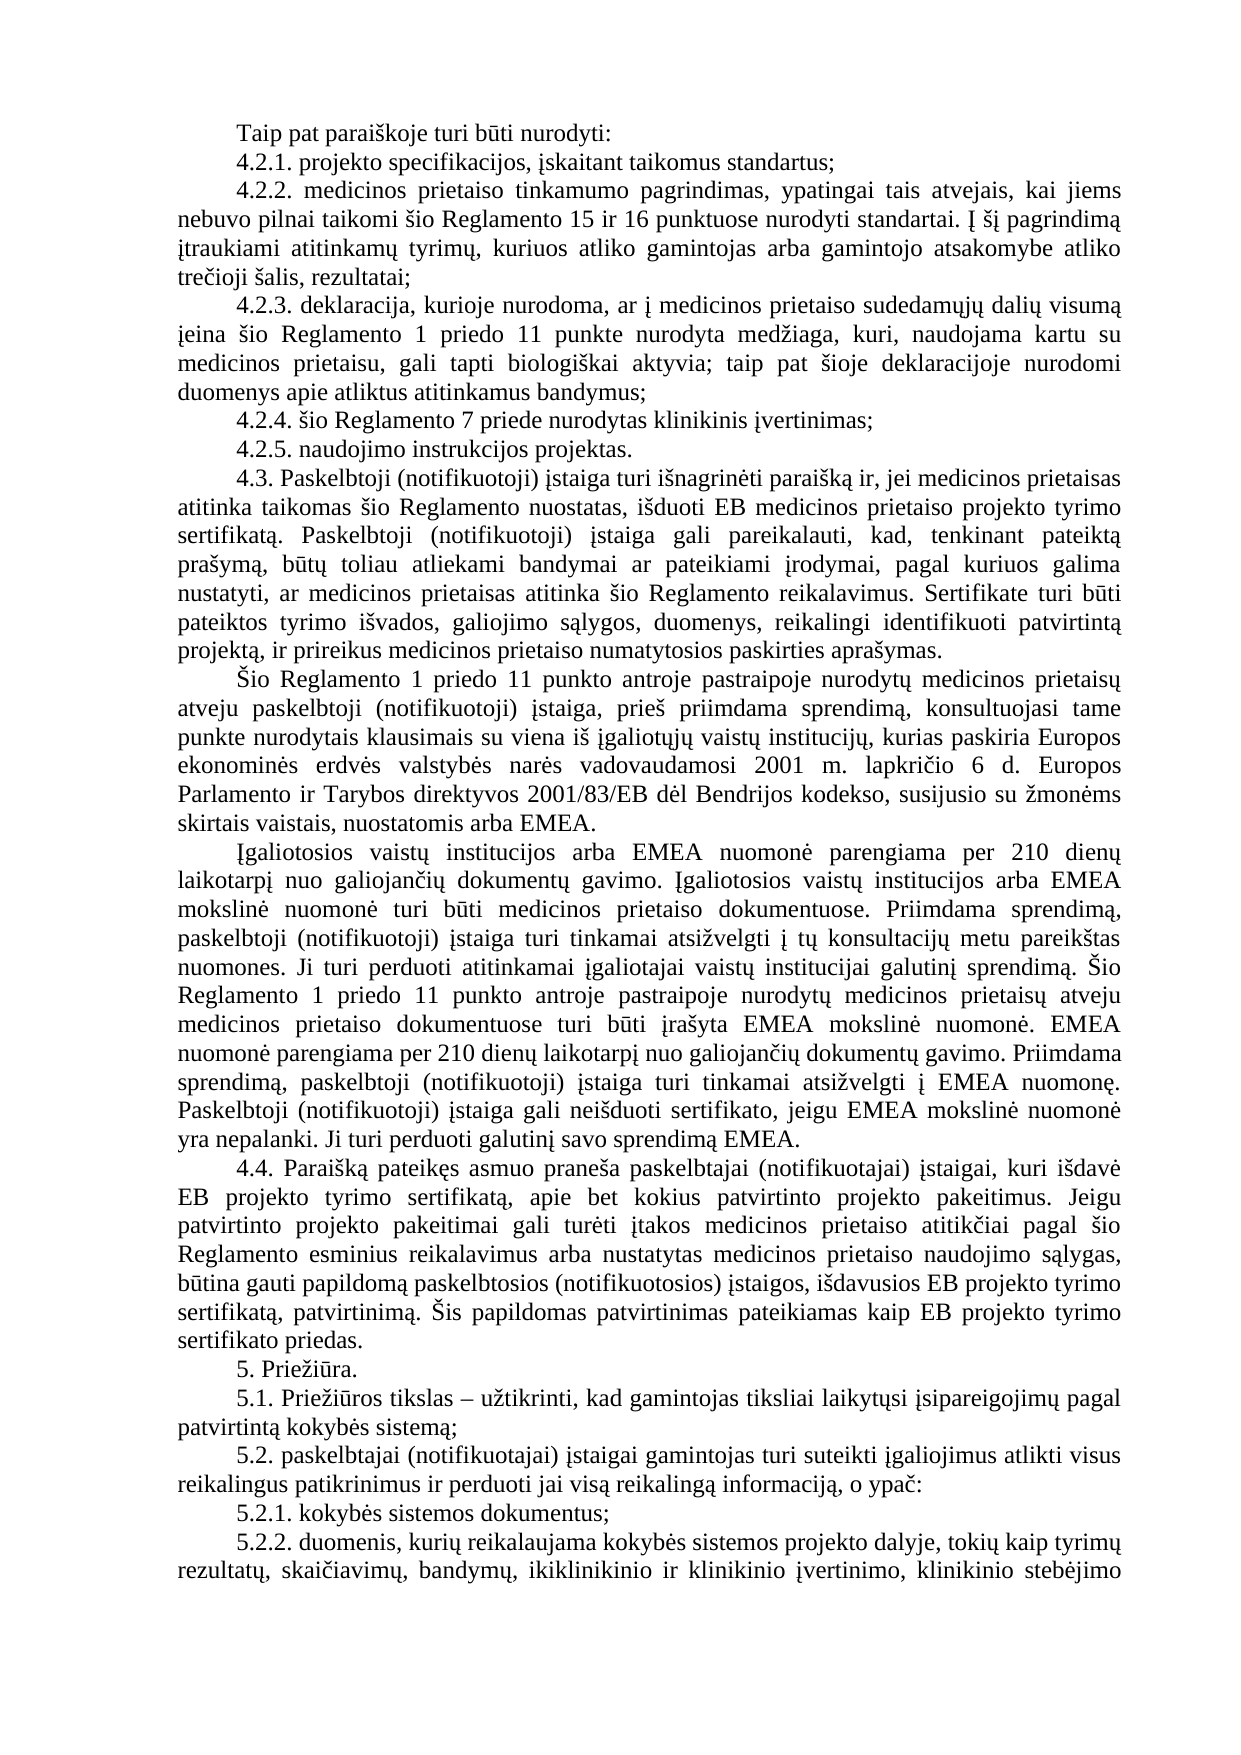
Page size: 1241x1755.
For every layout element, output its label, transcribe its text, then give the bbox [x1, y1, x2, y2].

text 4.3. Paskelbtoji (notifikuotoji) įstaiga turi išnagrinėti paraišką ir, jei medicinos prietaisas atitinka taikomas šio Reglamento nuostatas, išduoti EB medicinos prietaiso projekto tyrimo sertifikatą. Paskelbtoji (notifikuotoji) įstaiga gali pareikalauti, kad, tenkinant pateiktą prašymą, būtų toliau atliekami bandymai ar pateikiami įrodymai, pagal kuriuos galima nustatyti, ar medicinos prietaisas atitinka šio Reglamento reikalavimus. Sertifikate turi būti pateiktos tyrimo išvados, galiojimo sąlygos, duomenys, reikalingi identifikuoti patvirtintą projektą, ir prireikus medicinos prietaiso numatytosios paskirties aprašymas. [177, 463, 1122, 664]
text 5.1. Priežiūros tikslas – užtikrinti, kad gamintojas tiksliai laikytųsi įsipareigojimų pagal patvirtintą kokybės sistemą; [177, 1383, 1122, 1441]
text 5. Priežiūra. [177, 1354, 1122, 1383]
text 4.2.2. medicinos prietaiso tinkamumo pagrindimas, ypatingai tais atvejais, kai jiems nebuvo pilnai taikomi šio Reglamento 15 ir 16 punktuose nurodyti standartai. Į šį pagrindimą įtraukiami atitinkamų tyrimų, kuriuos atliko gamintojas arba gamintojo atsakomybe atliko trečioji šalis, rezultatai; [177, 176, 1122, 291]
text 5.2. paskelbtajai (notifikuotajai) įstaigai gamintojas turi suteikti įgaliojimus atlikti visus reikalingus patikrinimus ir perduoti jai visą reikalingą informaciją, o ypač: [177, 1441, 1122, 1498]
text 4.4. Paraišką pateikęs asmuo praneša paskelbtajai (notifikuotajai) įstaigai, kuri išdavė EB projekto tyrimo sertifikatą, apie bet kokius patvirtinto projekto pakeitimus. Jeigu patvirtinto projekto pakeitimai gali turėti įtakos medicinos prietaiso atitikčiai pagal šio Reglamento esminius reikalavimus arba nustatytas medicinos prietaiso naudojimo sąlygas, būtina gauti papildomą paskelbtosios (notifikuotosios) įstaigos, išdavusios EB projekto tyrimo sertifikatą, patvirtinimą. Šis papildomas patvirtinimas pateikiamas kaip EB projekto tyrimo sertifikato priedas. [177, 1153, 1122, 1354]
text 4.2.5. naudojimo instrukcijos projektas. [177, 434, 1122, 463]
text 5.2.1. kokybės sistemos dokumentus; [177, 1498, 1122, 1527]
text Taip pat paraiškoje turi būti nurodyti: [177, 118, 1122, 147]
text 5.2.2. duomenis, kurių reikalaujama kokybės sistemos projekto dalyje, tokių kaip tyrimų rezultatų, skaičiavimų, bandymų, ikiklinikinio ir klinikinio įvertinimo, klinikinio stebėjimo [177, 1527, 1122, 1584]
text 4.2.4. šio Reglamento 7 priede nurodytas klinikinis įvertinimas; [177, 406, 1122, 434]
text 4.2.1. projekto specifikacijos, įskaitant taikomus standartus; [177, 147, 1122, 176]
text Šio Reglamento 1 priedo 11 punkto antroje pastraipoje nurodytų medicinos prietaisų atveju paskelbtoji (notifikuotoji) įstaiga, prieš priimdama sprendimą, konsultuojasi tame punkte nurodytais klausimais su viena iš įgaliotųjų vaistų institucijų, kurias paskiria Europos ekonominės erdvės valstybės narės vadovaudamosi 2001 m. lapkričio 6 d. Europos Parlamento ir Tarybos direktyvos 2001/83/EB dėl Bendrijos kodekso, susijusio su žmonėms skirtais vaistais, nuostatomis arba EMEA. [177, 664, 1122, 837]
text 4.2.3. deklaracija, kurioje nurodoma, ar į medicinos prietaiso sudedamųjų dalių visumą įeina šio Reglamento 1 priedo 11 punkte nurodyta medžiaga, kuri, naudojama kartu su medicinos prietaisu, gali tapti biologiškai aktyvia; taip pat šioje deklaracijoje nurodomi duomenys apie atliktus atitinkamus bandymus; [177, 291, 1122, 406]
text Įgaliotosios vaistų institucijos arba EMEA nuomonė parengiama per 210 dienų laikotarpį nuo galiojančių dokumentų gavimo. Įgaliotosios vaistų institucijos arba EMEA mokslinė nuomonė turi būti medicinos prietaiso dokumentuose. Priimdama sprendimą, paskelbtoji (notifikuotoji) įstaiga turi tinkamai atsižvelgti į tų konsultacijų metu pareikštas nuomones. Ji turi perduoti atitinkamai įgaliotajai vaistų institucijai galutinį sprendimą. Šio Reglamento 1 priedo 11 punkto antroje pastraipoje nurodytų medicinos prietaisų atveju medicinos prietaiso dokumentuose turi būti įrašyta EMEA mokslinė nuomonė. EMEA nuomonė parengiama per 210 dienų laikotarpį nuo galiojančių dokumentų gavimo. Priimdama sprendimą, paskelbtoji (notifikuotoji) įstaiga turi tinkamai atsižvelgti į EMEA nuomonę. Paskelbtoji (notifikuotoji) įstaiga gali neišduoti sertifikato, jeigu EMEA mokslinė nuomonė yra nepalanki. Ji turi perduoti galutinį savo sprendimą EMEA. [177, 837, 1122, 1153]
